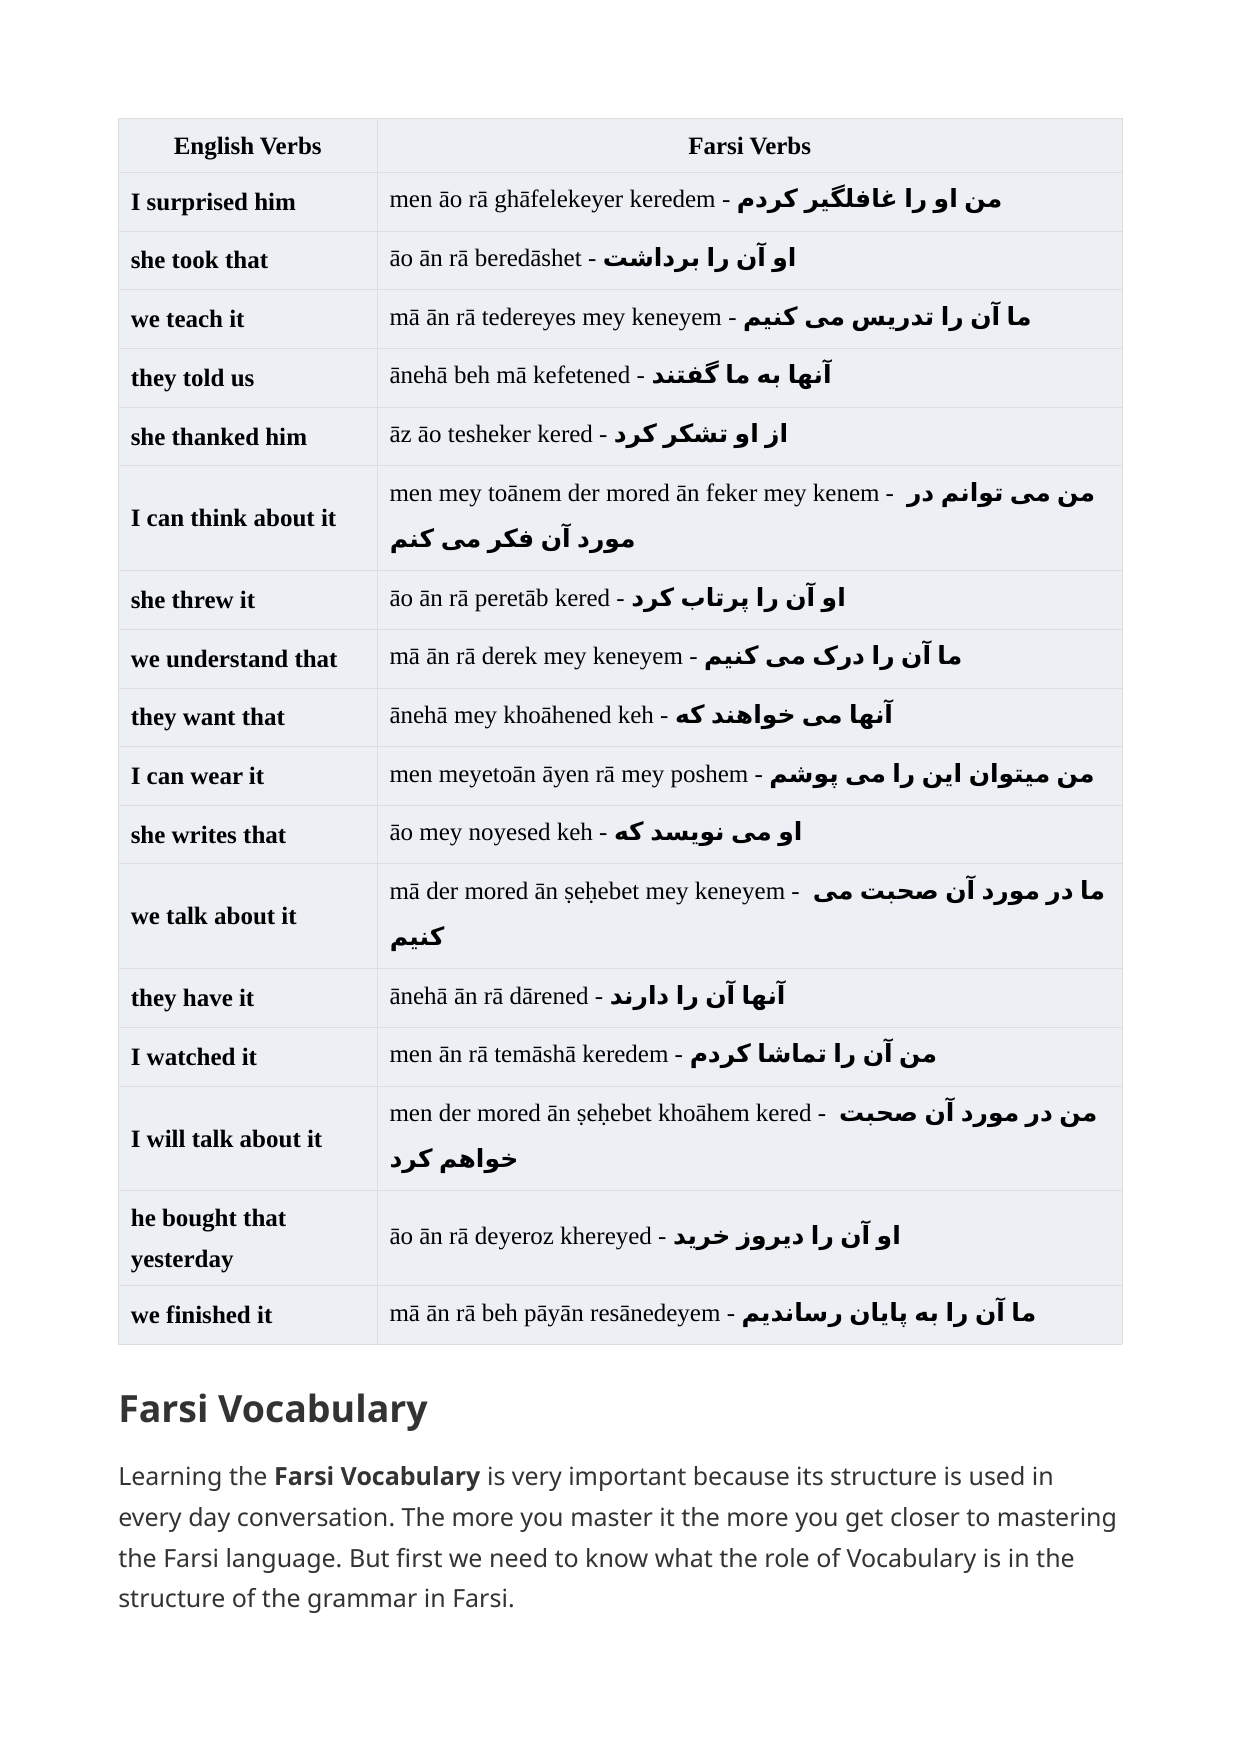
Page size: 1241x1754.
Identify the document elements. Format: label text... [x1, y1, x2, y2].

table_cell ānehā beh mā kefetened - آنها به ما گفتند [378, 349, 1122, 407]
table_cell we talk about it [119, 864, 377, 968]
table_header Farsi Verbs [378, 119, 1122, 172]
table_cell mā ān rā tedereyes mey keneyem - ما آن را تدریس می کنیم [378, 290, 1122, 348]
table_cell men mey toānem der mored ān feker mey kenem - من می توانم در مورد آن فکر می کنم [378, 466, 1122, 570]
table_cell āo ān rā peretāb kered - او آن را پرتاب کرد [378, 571, 1122, 629]
table_cell āo ān rā beredāshet - او آن را برداشت [378, 232, 1122, 289]
table_cell she threw it [119, 571, 377, 629]
table_cell they told us [119, 349, 377, 407]
table_cell I will talk about it [119, 1087, 377, 1190]
table_cell she thanked him [119, 408, 377, 465]
table_cell āo ān rā deyeroz khereyed - او آن را دیروز خرید [378, 1191, 1122, 1285]
table_cell mā der mored ān ṣeḥebet mey keneyem - ما در مورد آن صحبت می کنیم [378, 864, 1122, 968]
table_cell I can think about it [119, 466, 377, 570]
table_cell I surprised him [119, 173, 377, 231]
table_cell they have it [119, 969, 377, 1027]
table_cell men āo rā ghāfelekeyer keredem - من او را غافلگیر کردم [378, 173, 1122, 231]
table_cell mā ān rā beh pāyān resānedeyem - ما آن را به پایان رساندیم [378, 1286, 1122, 1344]
table_cell men der mored ān ṣeḥebet khoāhem kered - من در مورد آن صحبت خواهم کرد [378, 1087, 1122, 1190]
table_cell we finished it [119, 1286, 377, 1344]
table_cell mā ān rā derek mey keneyem - ما آن را درک می کنیم [378, 630, 1122, 687]
text Learning the Farsi Vocabulary is very important because its structure is used in every day conversation. The more you master it the more you get closer to mastering the Farsi language. But first we need to know what the role of Vocabulary is in the structure of the grammar in Farsi. [118, 1458, 1122, 1615]
table_cell he bought that yesterday [119, 1191, 377, 1285]
table_cell they want that [119, 689, 377, 746]
table_header English Verbs [119, 119, 377, 172]
table_cell I watched it [119, 1028, 377, 1086]
table_cell āz āo tesheker kered - از او تشکر کرد [378, 408, 1122, 465]
table_cell āo mey noyesed keh - او می نویسد که [378, 806, 1122, 863]
table_cell ānehā mey khoāhened keh - آنها می خواهند که [378, 689, 1122, 746]
table_cell men meyetoān āyen rā mey poshem - من میتوان این را می پوشم [378, 747, 1122, 805]
table_cell we understand that [119, 630, 377, 687]
text Farsi Vocabulary [118, 1345, 1122, 1434]
table_cell she took that [119, 232, 377, 289]
table_cell I can wear it [119, 747, 377, 805]
table_cell ānehā ān rā dārened - آنها آن را دارند [378, 969, 1122, 1027]
table_cell she writes that [119, 806, 377, 863]
table_cell we teach it [119, 290, 377, 348]
table_cell men ān rā temāshā keredem - من آن را تماشا کردم [378, 1028, 1122, 1086]
